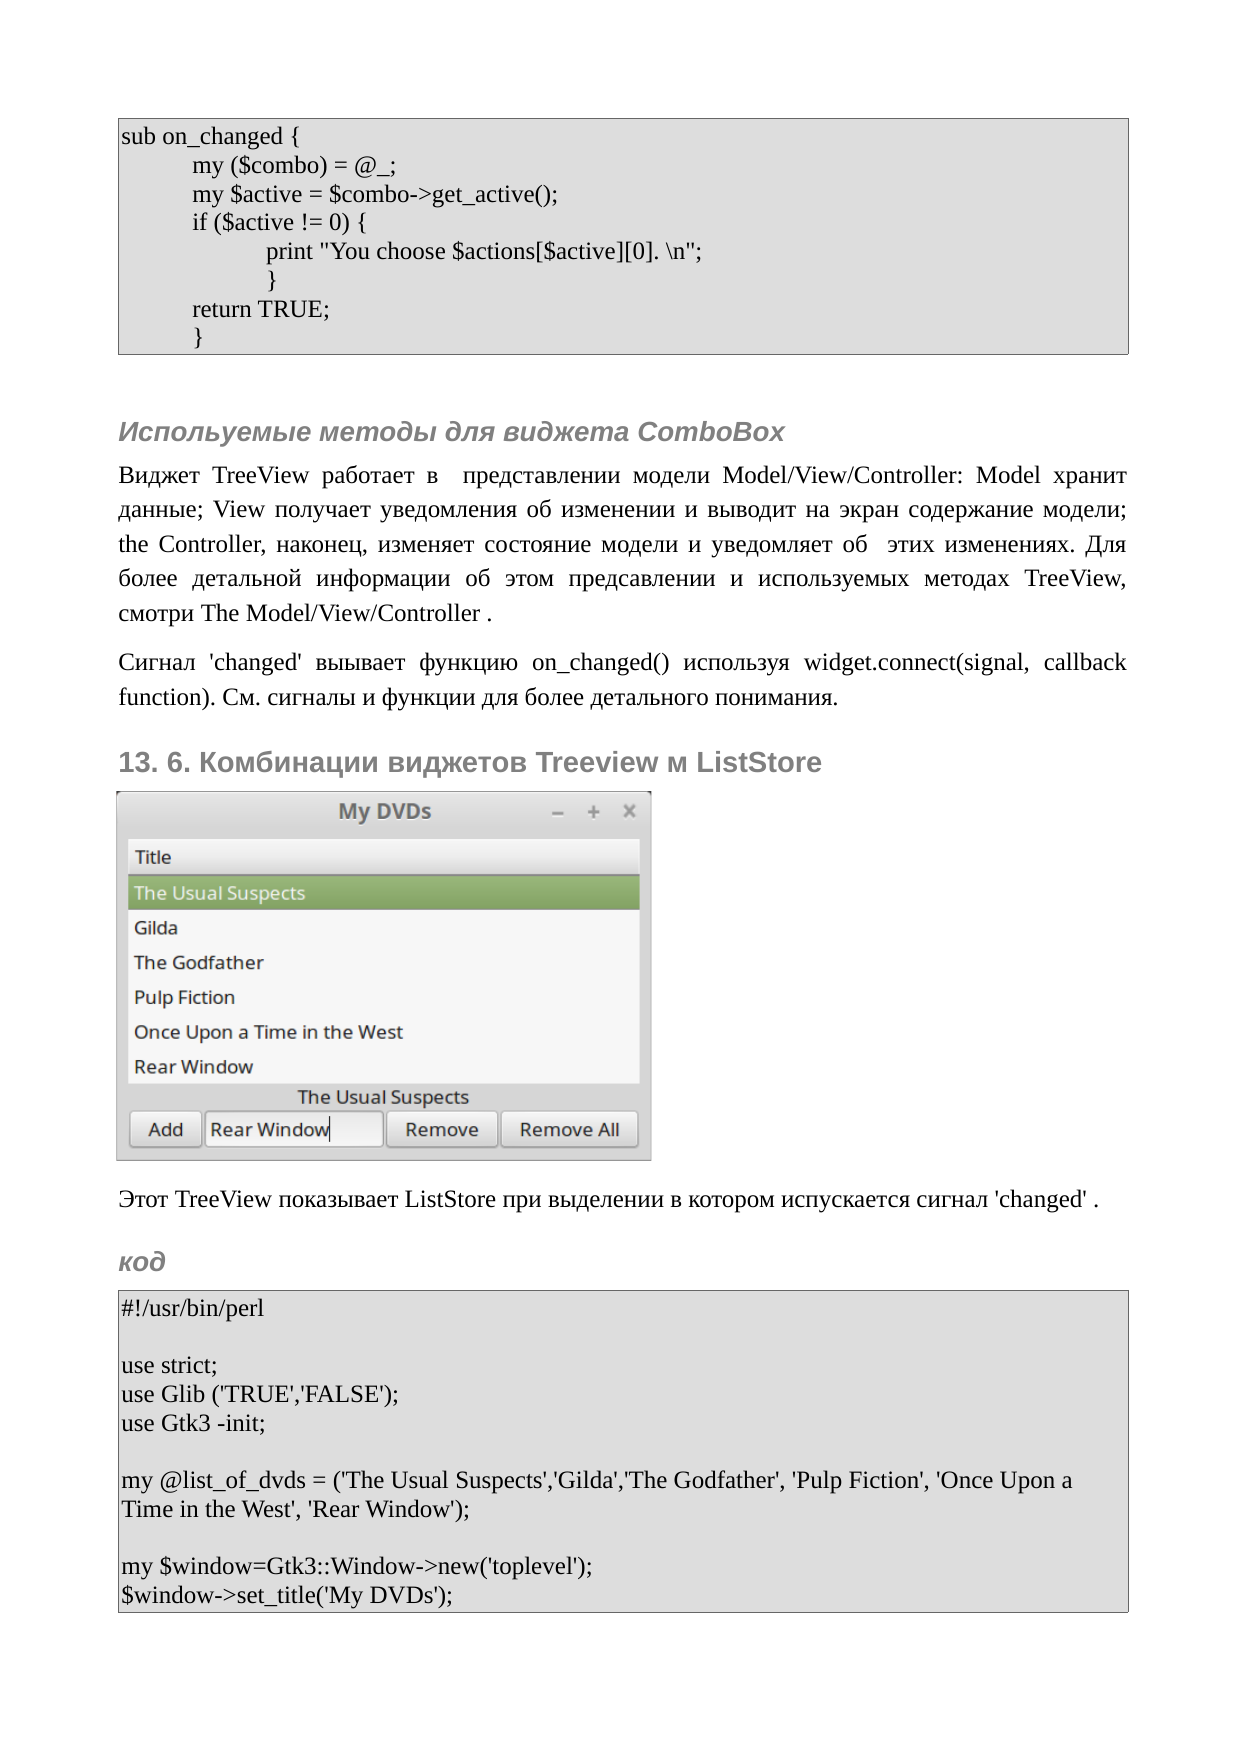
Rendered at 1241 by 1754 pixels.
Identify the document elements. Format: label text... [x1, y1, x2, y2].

text use Gtk3 -init; [119, 1405, 1128, 1433]
text Этот TreeView показывает ListStore при выделении в котором испускается сигнал 'changed' . [118, 1184, 1128, 1212]
text Виджет TreeView работает в представлении модели Model/View/Controller: Model хранит данные; View получает уведомления об изменении и выводит на экран содержание модели; the Controller, наконец, изменяет состояние модели и уведомляет об этих изменениях. Для более детальной информации об этом предсавлении и используемых методах TreeView, смотри The Model/View/Controller . [118, 460, 1128, 627]
text my @list_of_dvds = ('The Usual Suspects','Gilda','The Godfather', 'Pulp Fiction', 'Once Upon a Time in the West', 'Rear Window'); [119, 1462, 1128, 1520]
text Сигнал 'changed' выывает функцию on_changed() используя widget.connect(signal, callback function). См. сигналы и функции для более детального понимания. [118, 647, 1128, 710]
subtitle 13. 6. Комбинации виджетов Treeview м ListStore [118, 745, 1128, 779]
subtitle код [118, 1245, 1128, 1277]
picture [116, 791, 652, 1161]
text sub on_changed { [119, 119, 1128, 147]
text print "You choose $actions[$active][0]. \n"; [119, 233, 1128, 262]
text } [119, 262, 1128, 291]
text use Glib ('TRUE','FALSE'); [119, 1376, 1128, 1405]
text use strict; [119, 1347, 1128, 1376]
text #!/usr/bin/perl [119, 1291, 1128, 1318]
text my $active = $combo->get_active(); [119, 176, 1128, 204]
text } [119, 319, 1128, 354]
text my $window=Gtk3::Window->new('toplevel'); [119, 1548, 1128, 1577]
text my ($combo) = @_; [119, 147, 1128, 176]
text return TRUE; [119, 291, 1128, 319]
text if ($active != 0) { [119, 204, 1128, 233]
text $window->set_title('My DVDs'); [119, 1577, 1128, 1612]
subtitle Испольуемые методы для виджета ComboBox [118, 416, 1128, 448]
